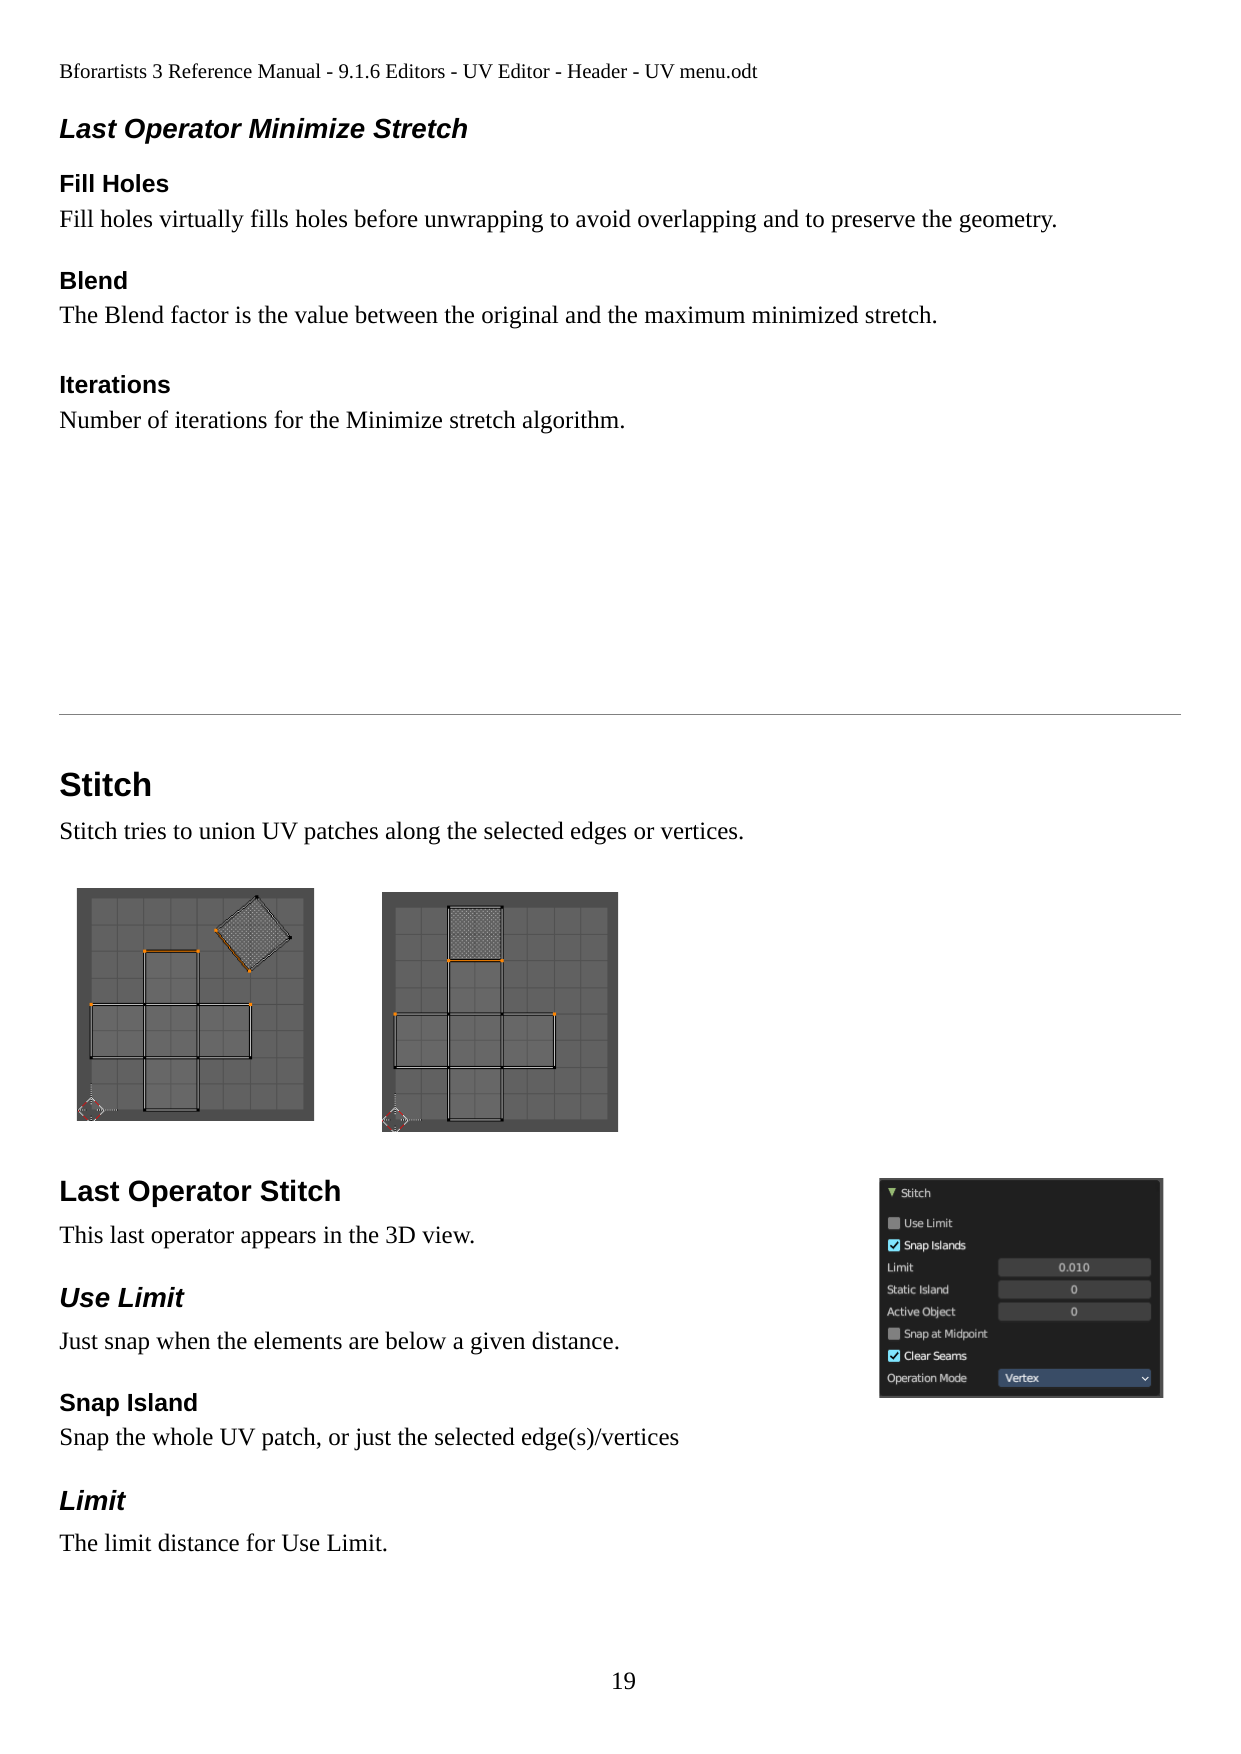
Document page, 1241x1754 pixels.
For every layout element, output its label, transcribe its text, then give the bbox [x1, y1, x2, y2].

subtitle Blend [59, 266, 1181, 294]
picture [879, 1178, 1164, 1398]
text The Blend factor is the value between the original and the maximum minimized stretch. [59, 301, 1181, 329]
text This last operator appears in the 3D view. [59, 1220, 879, 1249]
subtitle Last Operator Minimize Stretch [59, 113, 1181, 144]
picture [76, 888, 315, 1121]
text Just snap when the elements are below a given distance. [59, 1326, 879, 1355]
subtitle Iterations [59, 371, 1181, 399]
text Snap the whole UV patch, or just the selected edge(s)/vertices [59, 1422, 1181, 1451]
text The limit distance for Use Limit. [59, 1528, 1181, 1557]
subtitle Fill Holes [59, 169, 1181, 198]
text Fill holes virtually fills holes before unwrapping to avoid overlapping and to preserve the geometry. [59, 204, 1181, 233]
text Stitch tries to union UV patches along the selected edges or vertices. [59, 816, 1181, 845]
subtitle [1164, 1282, 1181, 1314]
subtitle Last Operator Stitch [59, 1174, 1181, 1208]
subtitle Snap Island [59, 1388, 1181, 1416]
subtitle Limit [59, 1484, 1181, 1516]
picture [382, 892, 619, 1132]
subtitle Stitch [59, 765, 1181, 803]
subtitle Use Limit [59, 1282, 879, 1314]
text Number of iterations for the Minimize stretch algorithm. [59, 405, 1181, 434]
